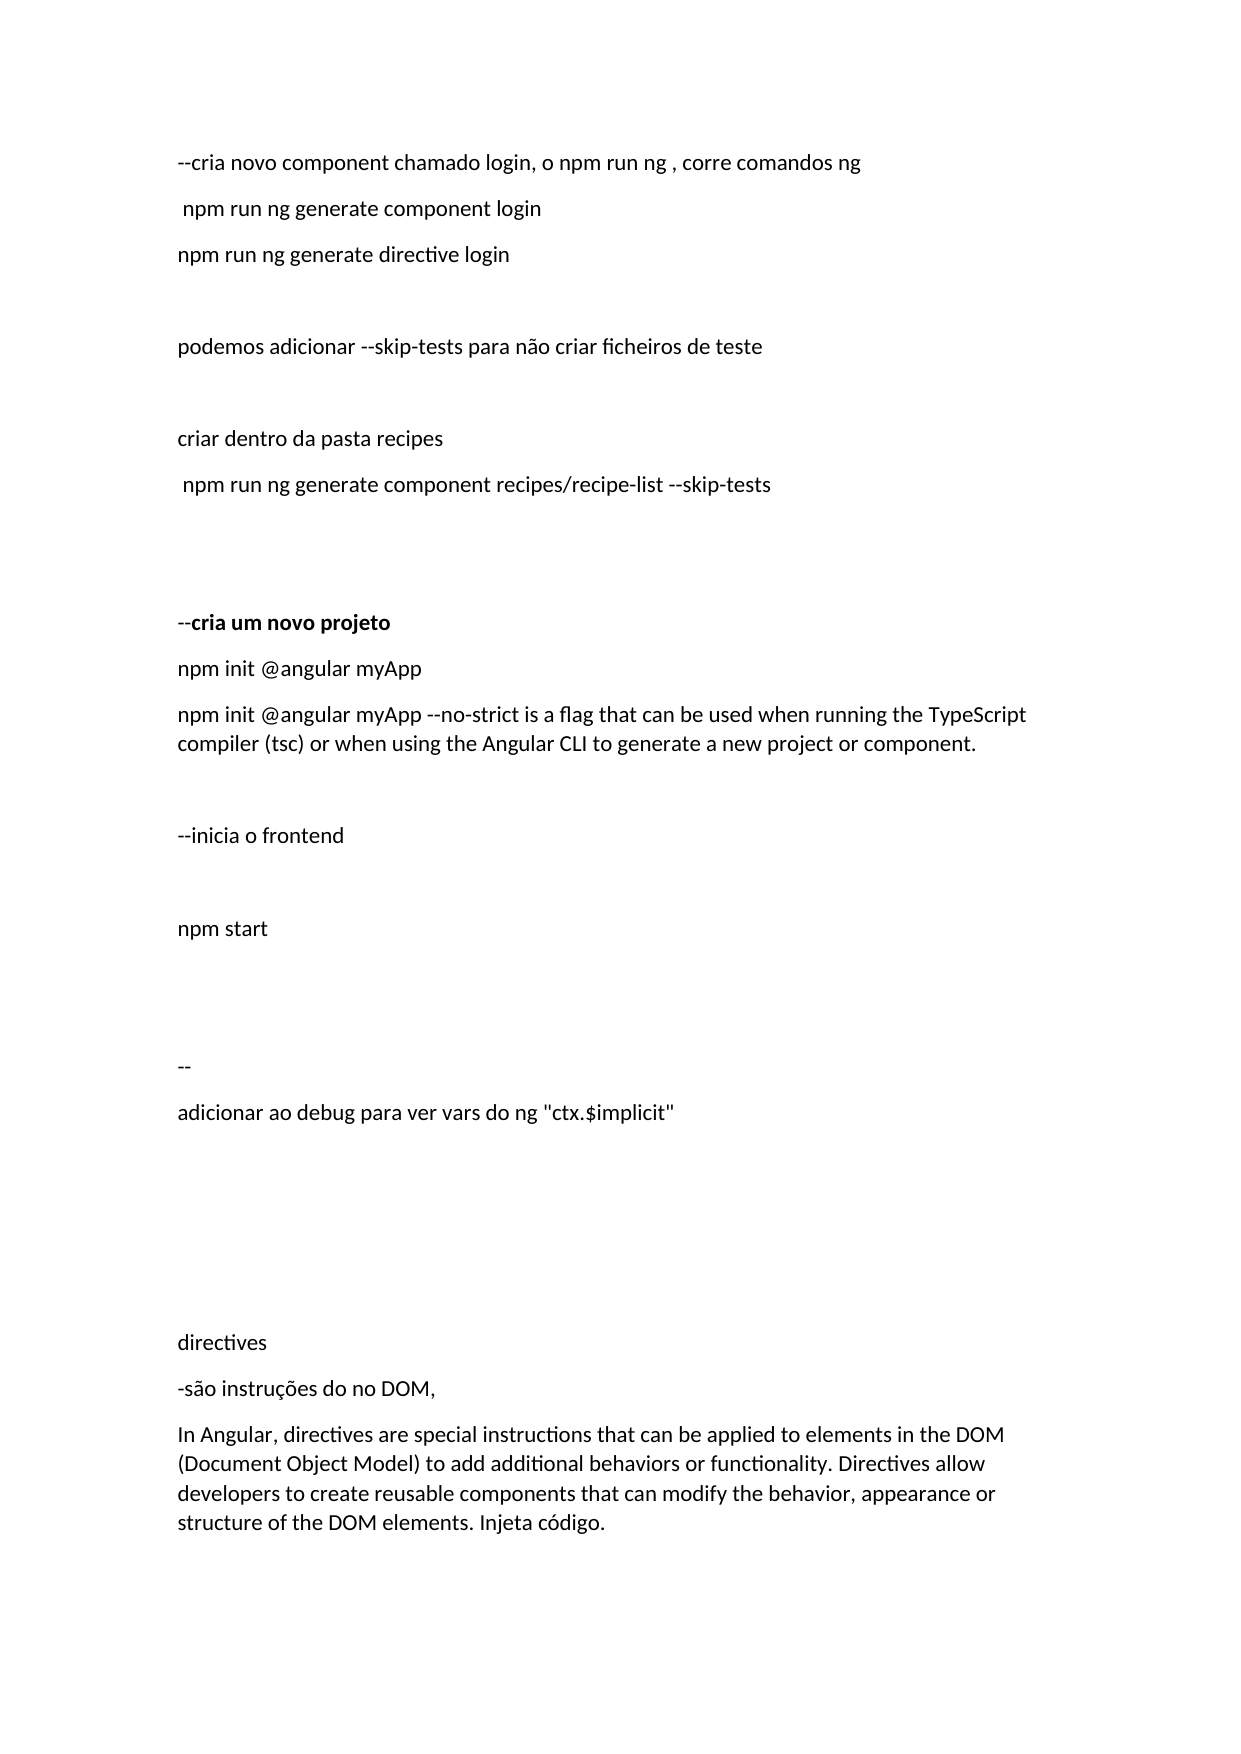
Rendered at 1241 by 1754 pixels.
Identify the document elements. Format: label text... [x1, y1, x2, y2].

text --inicia o frontend [177, 822, 1063, 849]
text directives [177, 1328, 1063, 1356]
text npm run ng generate component login [177, 194, 1063, 222]
text npm start [177, 914, 1063, 942]
text -são instruções do no DOM, [177, 1374, 1063, 1402]
text npm init @angular myApp [177, 654, 1063, 682]
text criar dentro da pasta recipes [177, 424, 1063, 452]
text adicionar ao debug para ver vars do ng "ctx.$implicit" [177, 1098, 1063, 1126]
text npm run ng generate directive login [177, 240, 1063, 268]
text --cria novo component chamado login, o npm run ng , corre comandos ng [177, 148, 1063, 176]
text podemos adicionar --skip-tests para não criar ficheiros de teste [177, 332, 1063, 360]
text In Angular, directives are special instructions that can be applied to elements in the DOM (Document Object Model) to add additional behaviors or functionality. Directives allow developers to create reusable components that can modify the behavior, appearance or structure of the DOM elements. Injeta código. [177, 1420, 1063, 1536]
text -- [177, 1052, 1063, 1080]
text npm init @angular myApp --no-strict is a flag that can be used when running the TypeScript compiler (tsc) or when using the Angular CLI to generate a new project or component. [177, 700, 1063, 757]
text --cria um novo projeto [177, 608, 1063, 636]
text npm run ng generate component recipes/recipe-list --skip-tests [177, 470, 1063, 498]
